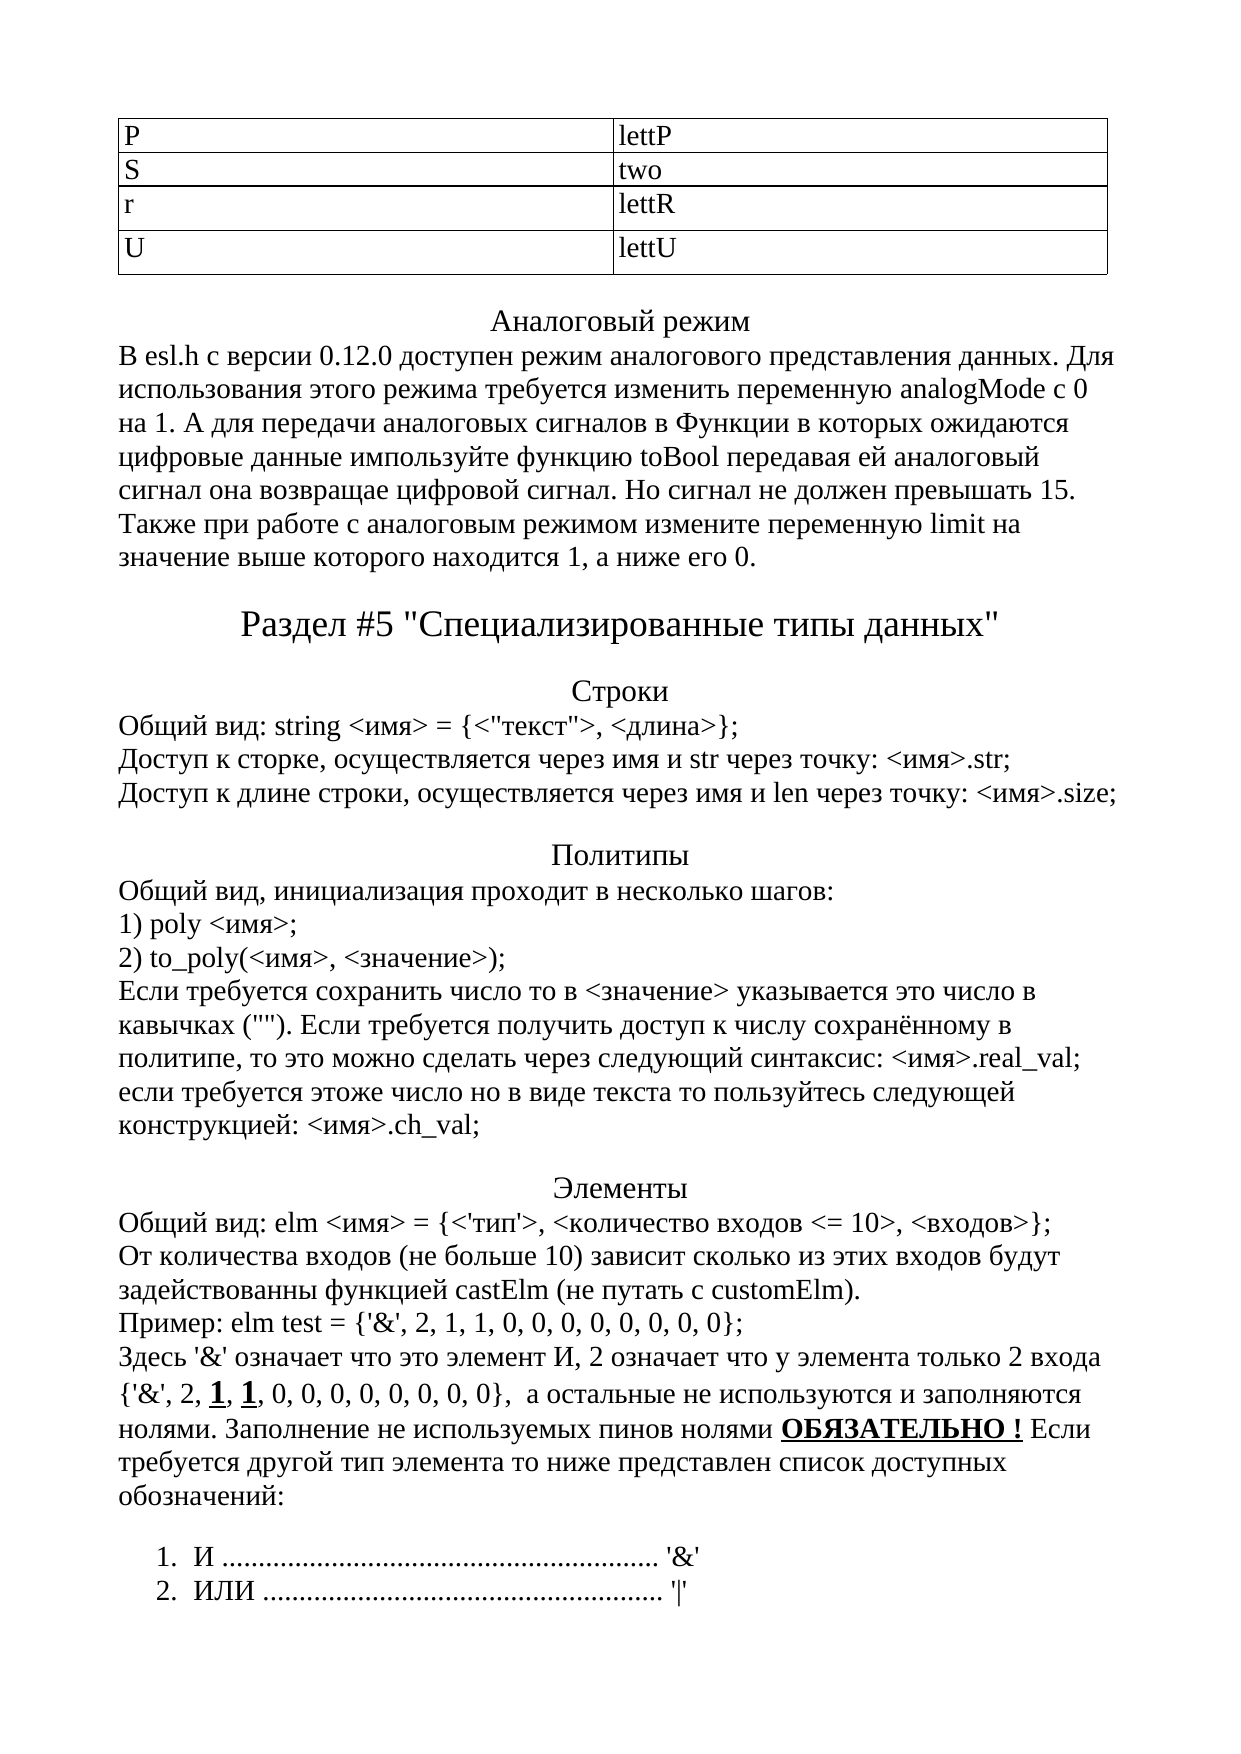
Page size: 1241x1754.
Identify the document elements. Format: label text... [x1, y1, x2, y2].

text Общий вид: string <имя> = {<"текст">, <длина>}; [118, 708, 1122, 742]
table_cell lettU [614, 231, 1107, 274]
table_cell lettR [614, 187, 1107, 230]
text Здесь '&' означает что это элемент И, 2 означает что у элемента только 2 входа {'&', 2, 1, 1, 0, 0, 0, 0, 0, 0, 0, 0}, а остальные не используются и заполняются нолями. Заполнение не используемых пинов нолями ОБЯЗАТЕЛЬНО ! Если требуется другой тип элемента то ниже представлен список доступных обозначений: [118, 1339, 1122, 1512]
text Общий вид, инициализация проходит в несколько шагов: [118, 873, 1122, 906]
text 2) to_poly(<имя>, <значение>); [118, 940, 1122, 973]
text Политипы [118, 837, 1122, 873]
table_cell U [119, 231, 613, 274]
text От количества входов (не больше 10) зависит сколько из этих входов будут задействованны функцией castElm (не путать с customElm). [118, 1238, 1122, 1306]
table_cell lettP [614, 119, 1107, 152]
text Доступ к длине строки, осуществляется через имя и len через точку: <имя>.size; [118, 775, 1122, 809]
text Раздел #5 "Специализированные типы данных" [118, 601, 1122, 644]
text Доступ к сторке, осуществляется через имя и str через точку: <имя>.str; [118, 742, 1122, 775]
text 1) poly <имя>; [118, 906, 1122, 940]
table_cell P [119, 119, 613, 152]
table_cell two [614, 153, 1107, 185]
text Элементы [118, 1169, 1122, 1205]
list И ............................................................ '&' [156, 1539, 1122, 1573]
text Строки [118, 672, 1122, 708]
table_cell S [119, 153, 613, 185]
text Пример: elm test = {'&', 2, 1, 1, 0, 0, 0, 0, 0, 0, 0, 0}; [118, 1306, 1122, 1339]
table_cell r [119, 187, 613, 230]
list ИЛИ ....................................................... '|' [156, 1573, 1122, 1607]
text Общий вид: elm <имя> = {<'тип'>, <количество входов <= 10>, <входов>}; [118, 1205, 1122, 1238]
text В esl.h с версии 0.12.0 доступен режим аналогового представления данных. Для использования этого режима требуется изменить переменную analogMode с 0 на 1. А для передачи аналоговых сигналов в Функции в которых ожидаются цифровые данные импользуйте функцию toBool передавая ей аналоговый сигнал она возвращае цифровой сигнал. Но сигнал не должен превышать 15. Также при работе с аналоговым режимом измените переменную limit на значение выше которого находится 1, а ниже его 0. [118, 338, 1122, 573]
text Аналоговый режим [118, 302, 1122, 338]
text Если требуется сохранить число то в <значение> указывается это число в кавычках (""). Если требуется получить доступ к числу сохранённому в политипе, то это можно сделать через следующий синтаксис: <имя>.real_val; если требуется этоже число но в виде текста то пользуйтесь следующей конструкцией: <имя>.ch_val; [118, 973, 1122, 1141]
